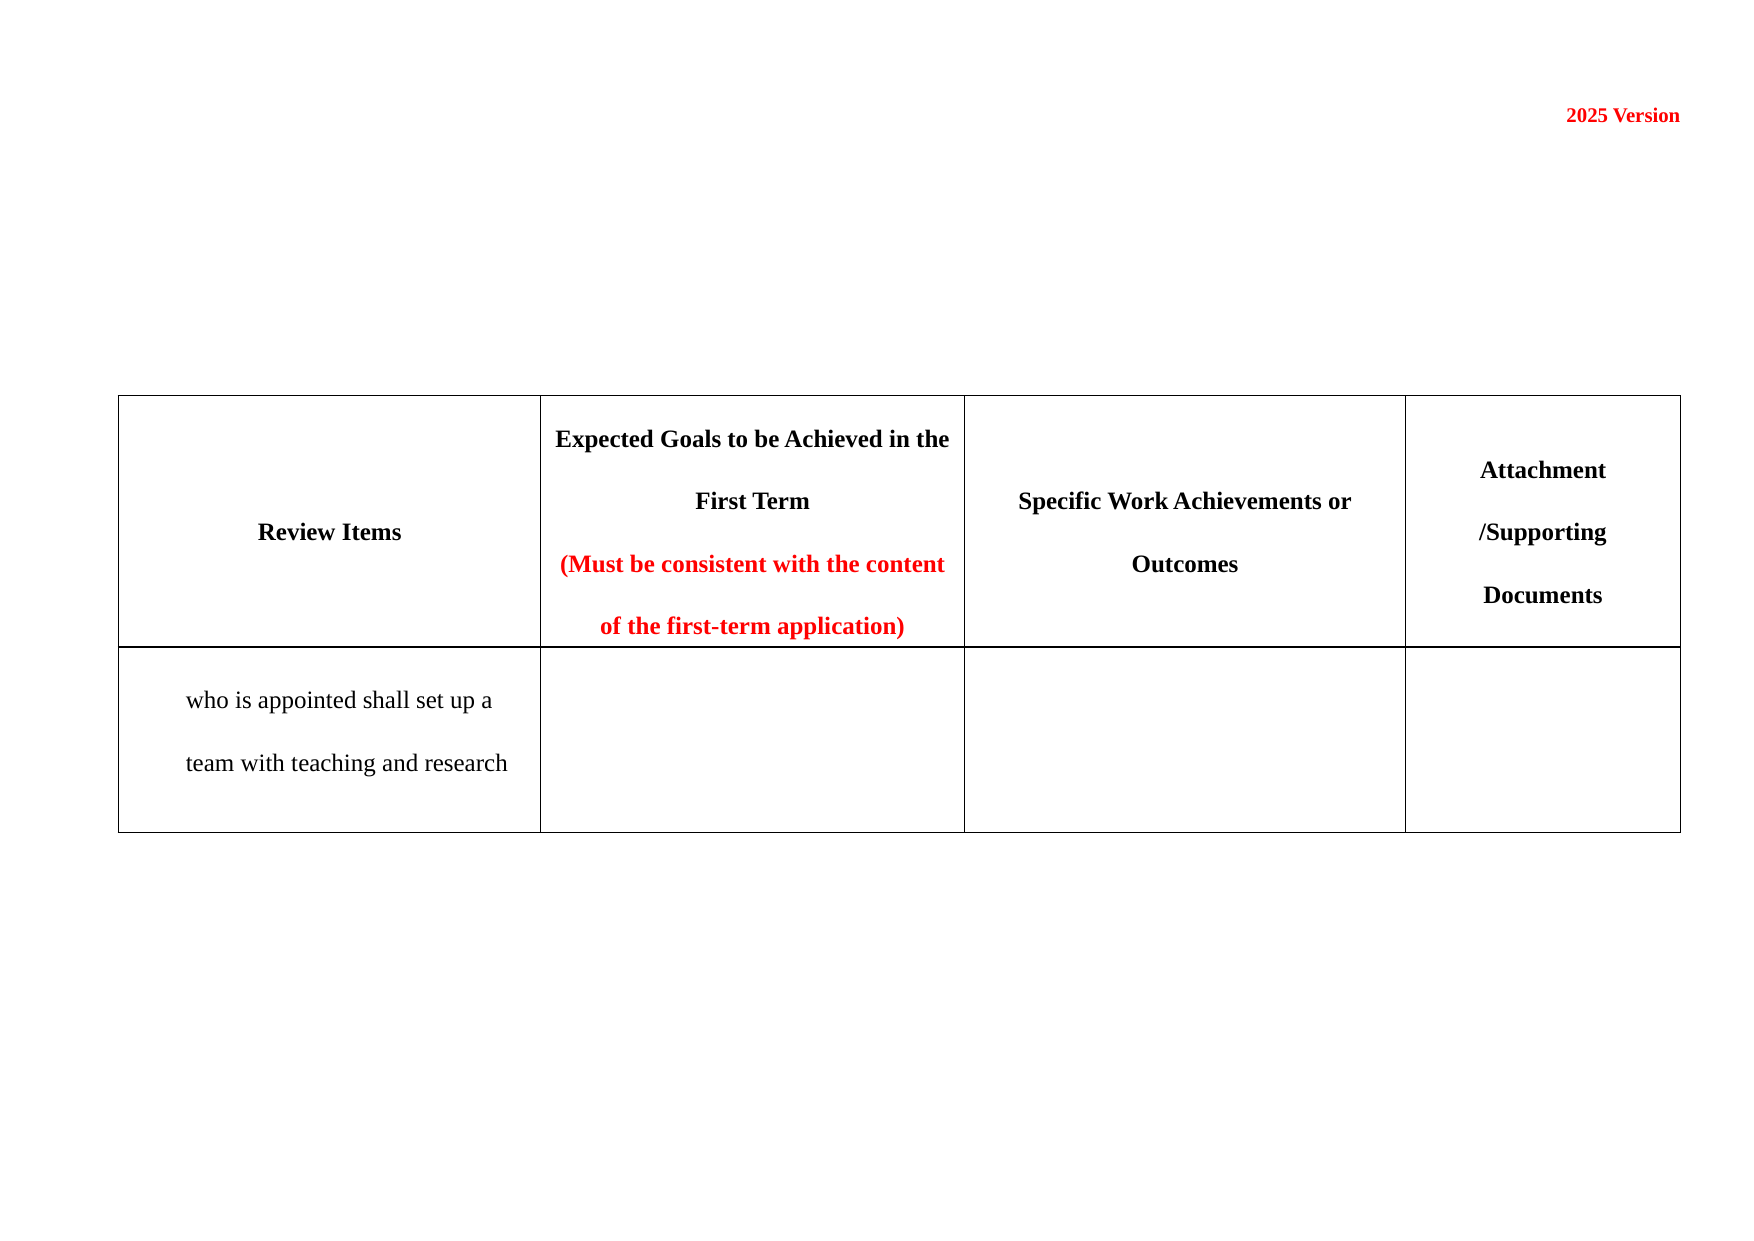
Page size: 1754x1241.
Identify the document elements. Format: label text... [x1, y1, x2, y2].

table_header Specific Work Achievements or Outcomes [965, 396, 1405, 646]
table_header Expected Goals to be Achieved in the First Term (Must be consistent with the content of the first-term application) [541, 396, 964, 646]
table_cell who is appointed shall set up a team with teaching and research [119, 648, 540, 832]
table_cell [965, 648, 1405, 832]
table_header Review Items [119, 396, 540, 646]
table_cell [541, 648, 964, 832]
table_cell [1406, 648, 1680, 832]
table_header Attachment /Supporting Documents [1406, 396, 1680, 646]
